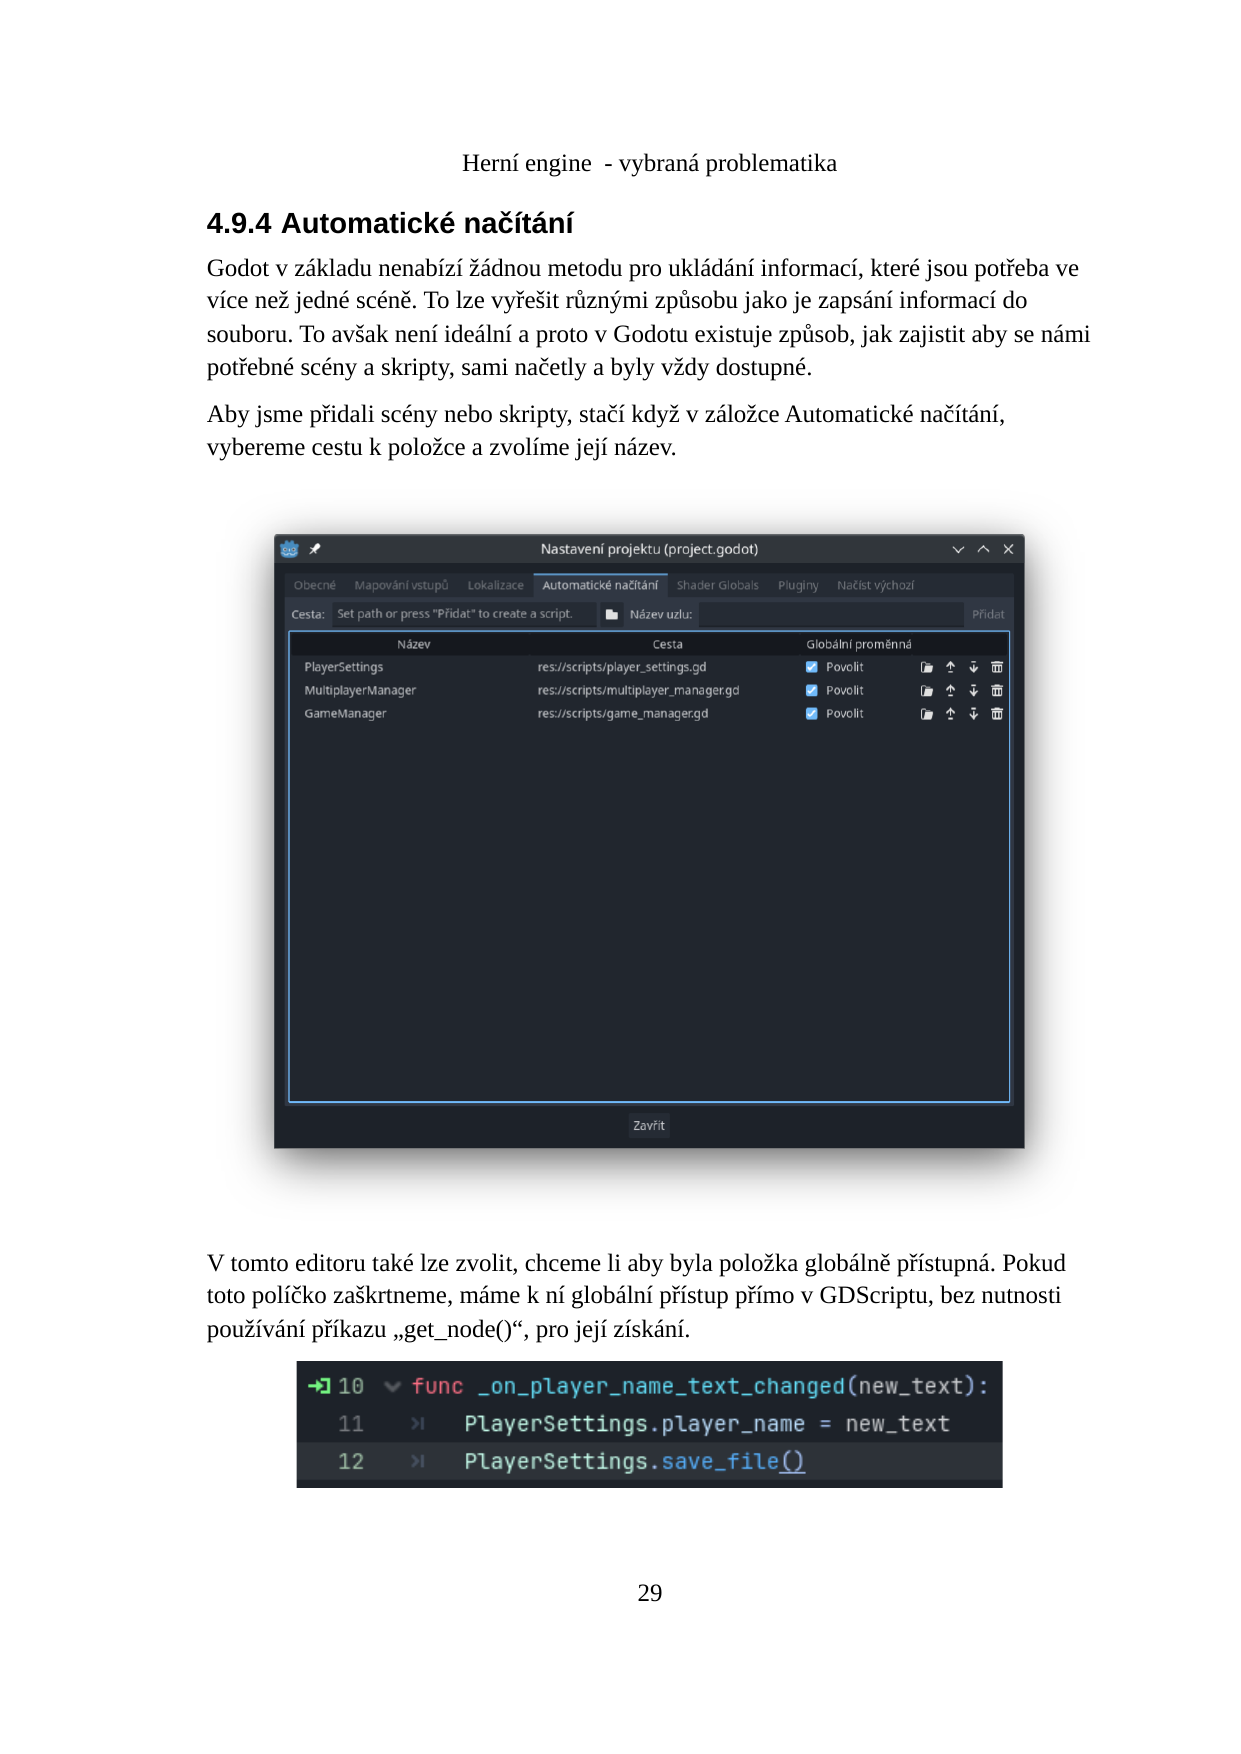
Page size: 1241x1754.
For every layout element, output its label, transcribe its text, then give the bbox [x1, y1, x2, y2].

picture [206, 480, 1093, 1229]
text Godot v základu nenabízí žádnou metodu pro ukládání informací, které jsou potřeba ve více než jedné scéně. To lze vyřešit různými způsobu jako je zapsání informací do souboru. To avšak není ideální a proto v Godotu existuje způsob, jak zajistit aby se námi potřebné scény a skripty, sami načetly a byly vždy dostupné. [207, 253, 1093, 380]
subtitle Automatické načítání [207, 207, 1093, 240]
text Aby jsme přidali scény nebo skripty, stačí když v záložce Automatické načítání, vybereme cestu k položce a zvolíme její název. [207, 399, 1093, 461]
picture [296, 1361, 1003, 1488]
text V tomto editoru také lze zvolit, chceme li aby byla položka globálně přístupná. Pokud toto políčko zaškrtneme, máme k ní globální přístup přímo v GDScriptu, bez nutnosti používání příkazu „get_node()“, pro její získání. [207, 1248, 1093, 1342]
